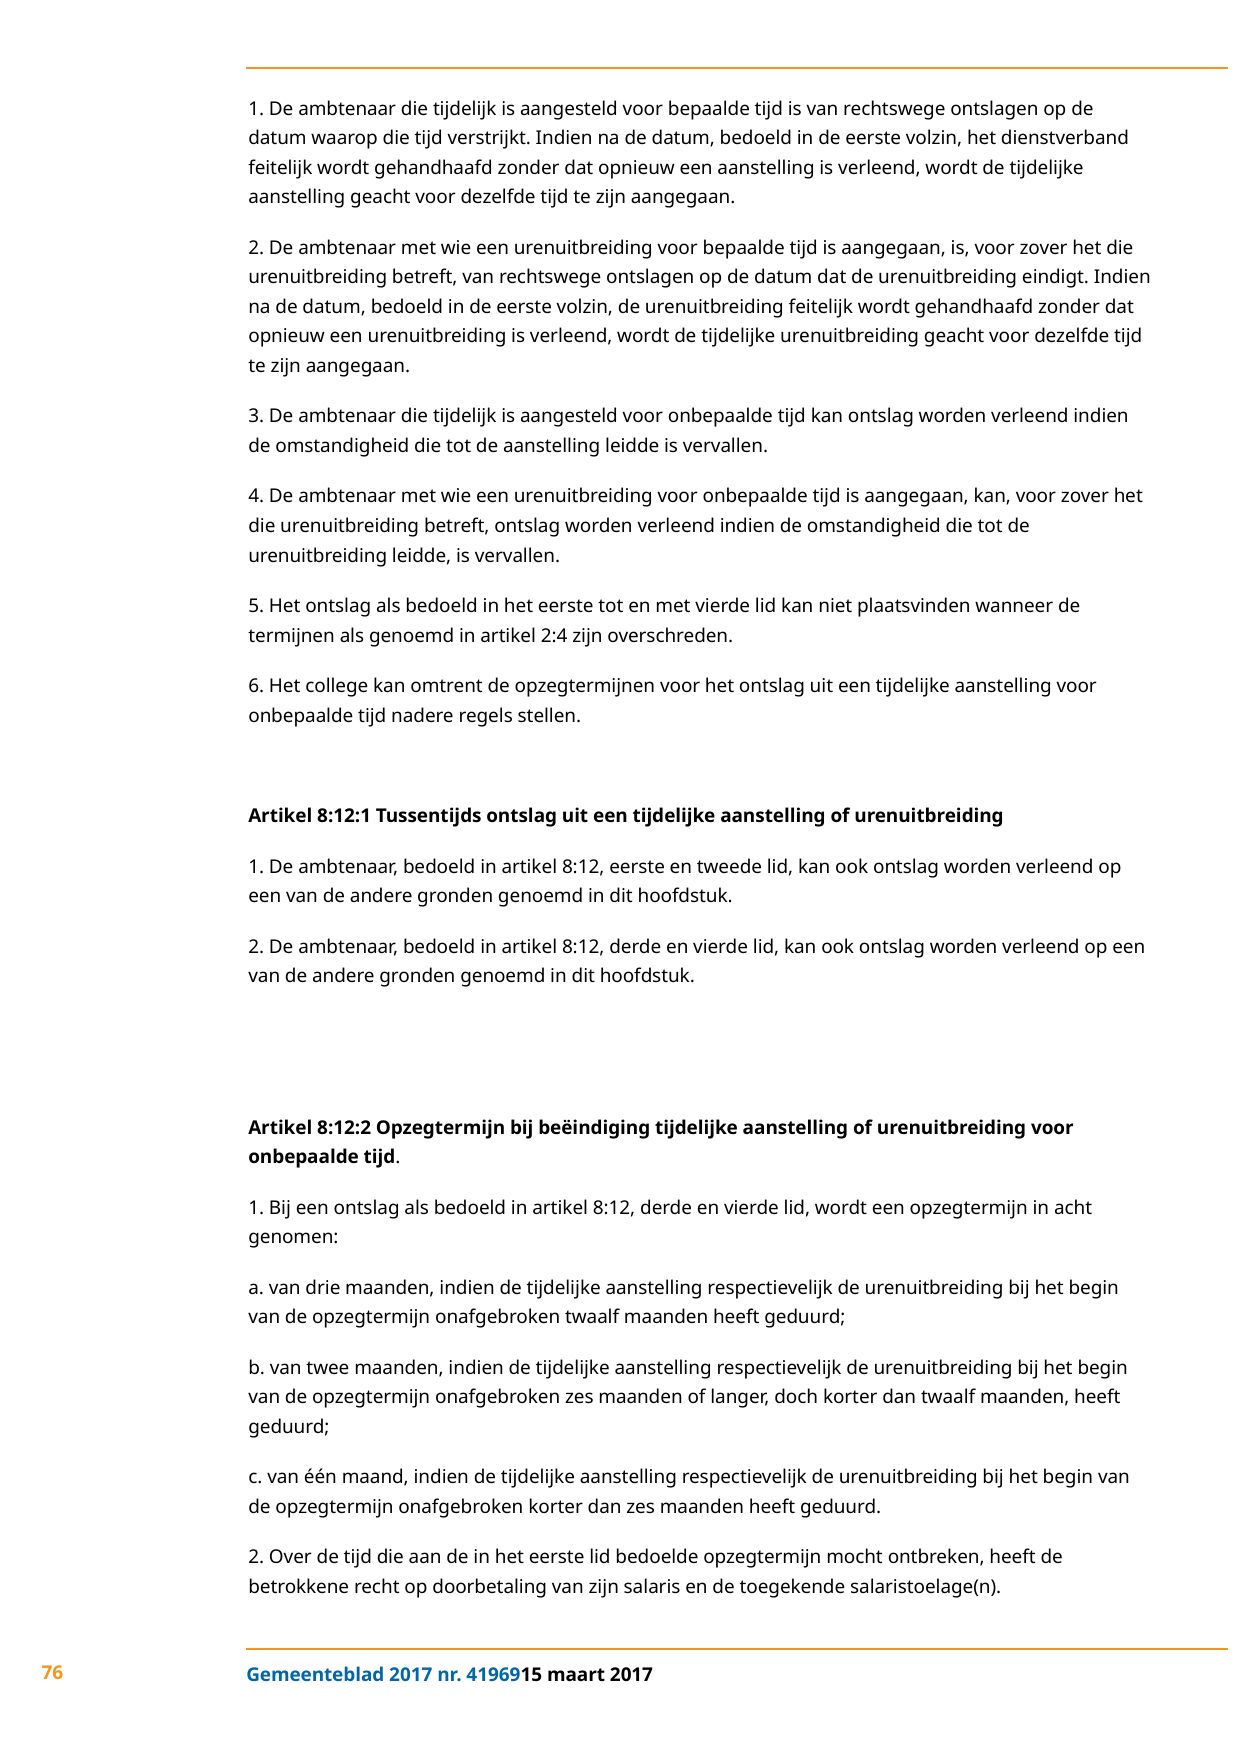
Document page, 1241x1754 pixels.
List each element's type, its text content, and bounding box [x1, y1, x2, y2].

picture [41, 47, 231, 172]
text Artikel 8:12:1 Tussentijds ontslag uit een tijdelijke aanstelling of urenuitbreiding [248, 803, 1152, 828]
text 2. De ambtenaar met wie een urenuitbreiding voor bepaalde tijd is aangegaan, is, voor zover het die urenuitbreiding betreft, van rechtswege ontslagen op de datum dat de urenuitbreiding eindigt. Indien na de datum, bedoeld in de eerste volzin, de urenuitbreiding feitelijk wordt gehandhaafd zonder dat opnieuw een urenuitbreiding is verleend, wordt de tijdelijke urenuitbreiding geacht voor dezelfde tijd te zijn aangegaan. [248, 234, 1152, 378]
text 6. Het college kan omtrent de opzegtermijnen voor het ontslag uit een tijdelijke aanstelling voor onbepaalde tijd nadere regels stellen. [248, 672, 1152, 728]
text 1. De ambtenaar die tijdelijk is aangesteld voor bepaalde tijd is van rechtswege ontslagen op de datum waarop die tijd verstrijkt. Indien na de datum, bedoeld in de eerste volzin, het dienstverband feitelijk wordt gehandhaafd zonder dat opnieuw een aanstelling is verleend, wordt de tijdelijke aanstelling geacht voor dezelfde tijd te zijn aangegaan. [248, 95, 1152, 209]
text 4. De ambtenaar met wie een urenuitbreiding voor onbepaalde tijd is aangegaan, kan, voor zover het die urenuitbreiding betreft, ontslag worden verleend indien de omstandigheid die tot de urenuitbreiding leidde, is vervallen. [248, 483, 1152, 568]
text 5. Het ontslag als bedoeld in het eerste tot en met vierde lid kan niet plaatsvinden wanneer de termijnen als genoemd in artikel 2:4 zijn overschreden. [248, 592, 1152, 648]
text 2. Over de tijd die aan de in het eerste lid bedoelde opzegtermijn mocht ontbreken, heeft de betrokkene recht op doorbetaling van zijn salaris en de toegekende salaristoelage(n). [248, 1543, 1152, 1599]
text c. van één maand, indien de tijdelijke aanstelling respectievelijk de urenuitbreiding bij het begin van de opzegtermijn onafgebroken korter dan zes maanden heeft geduurd. [248, 1463, 1152, 1519]
text b. van twee maanden, indien de tijdelijke aanstelling respectievelijk de urenuitbreiding bij het begin van de opzegtermijn onafgebroken zes maanden of langer, doch korter dan twaalf maanden, heeft geduurd; [248, 1354, 1152, 1439]
text Artikel 8:12:2 Opzegtermijn bij beëindiging tijdelijke aanstelling of urenuitbreiding voor onbepaalde tijd. [248, 1114, 1152, 1169]
text a. van drie maanden, indien de tijdelijke aanstelling respectievelijk de urenuitbreiding bij het begin van de opzegtermijn onafgebroken twaalf maanden heeft geduurd; [248, 1274, 1152, 1329]
text 2. De ambtenaar, bedoeld in artikel 8:12, derde en vierde lid, kan ook ontslag worden verleend op een van de andere gronden genoemd in dit hoofdstuk. [248, 933, 1152, 988]
text 1. Bij een ontslag als bedoeld in artikel 8:12, derde en vierde lid, wordt een opzegtermijn in acht genomen: [248, 1194, 1152, 1249]
text 3. De ambtenaar die tijdelijk is aangesteld voor onbepaalde tijd kan ontslag worden verleend indien de omstandigheid die tot de aanstelling leidde is vervallen. [248, 403, 1152, 458]
text 1. De ambtenaar, bedoeld in artikel 8:12, eerste en tweede lid, kan ook ontslag worden verleend op een van de andere gronden genoemd in dit hoofdstuk. [248, 853, 1152, 908]
